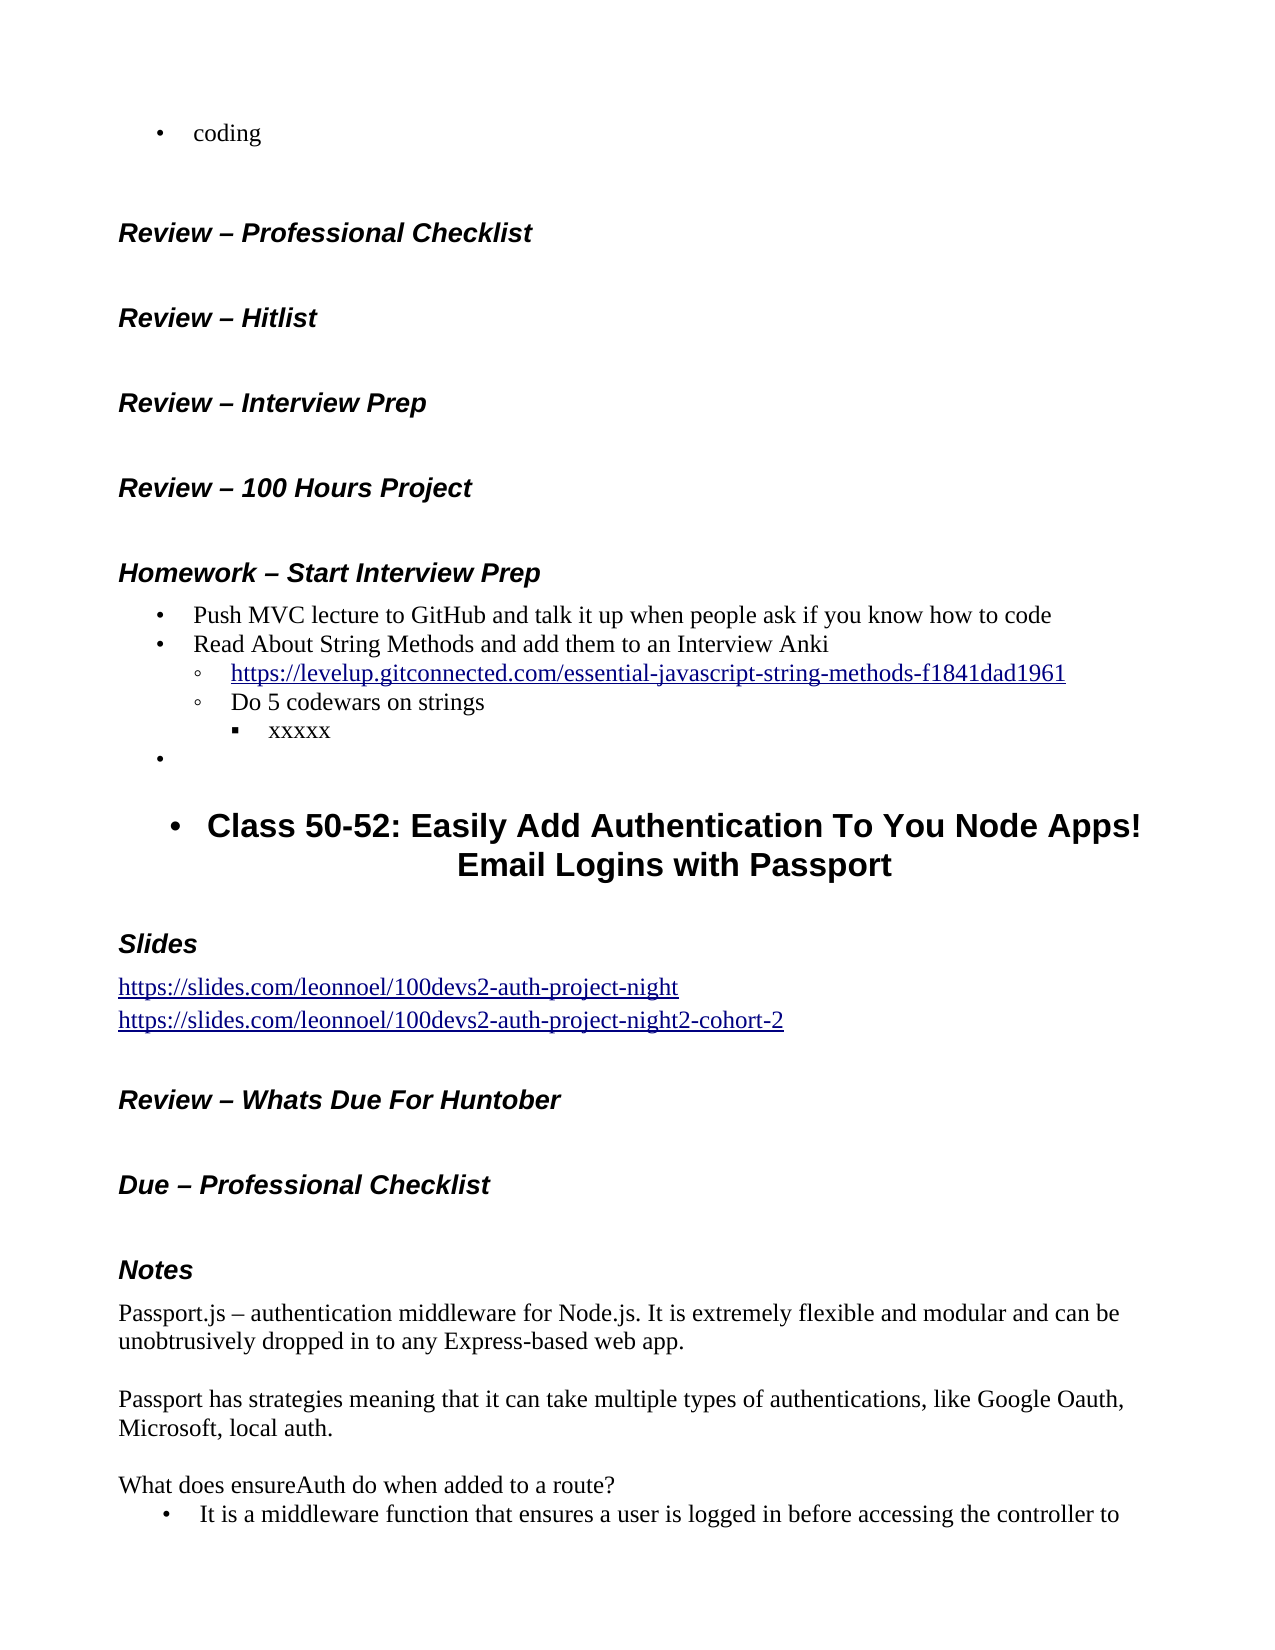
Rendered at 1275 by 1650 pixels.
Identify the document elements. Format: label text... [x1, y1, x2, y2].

text https://slides.com/leonnoel/100devs2-auth-project-night2-cohort-2 [118, 1005, 1157, 1034]
list https://levelup.gitconnected.com/essential-javascript-string-methods-f1841dad1961 [193, 658, 1157, 687]
subtitle Notes [118, 1254, 1157, 1285]
list Push MVC lecture to GitHub and talk it up when people ask if you know how to code [156, 601, 1157, 629]
list xxxxx [231, 716, 1157, 744]
subtitle Homework – Start Interview Prep [118, 557, 1157, 588]
text https://slides.com/leonnoel/100devs2-auth-project-night [118, 972, 1157, 1001]
subtitle Review – Hitlist [118, 302, 1157, 333]
subtitle Due – Professional Checklist [118, 1169, 1157, 1200]
subtitle Slides [118, 928, 1157, 960]
list coding [156, 118, 1157, 147]
subtitle Class 50-52: Easily Add Authentication To You Node Apps! Email Logins with Passport [154, 806, 1157, 883]
subtitle Review – 100 Hours Project [118, 472, 1157, 503]
subtitle Review – Whats Due For Huntober [118, 1084, 1157, 1115]
list Do 5 codewars on strings [193, 687, 1157, 716]
text Passport.js – authentication middleware for Node.js. It is extremely flexible and modular and can be unobtrusively dropped in to any Express-based web app. [118, 1298, 1157, 1355]
subtitle Review – Interview Prep [118, 387, 1157, 418]
list It is a middleware function that ensures a user is logged in before accessing the controller to [162, 1499, 1157, 1528]
text Passport has strategies meaning that it can take multiple types of authentications, like Google Oauth, Microsoft, local auth. [118, 1384, 1157, 1441]
list Read About String Methods and add them to an Interview Anki [156, 629, 1157, 658]
text What does ensureAuth do when added to a route? [118, 1470, 1157, 1499]
subtitle Review – Professional Checklist [118, 217, 1157, 248]
